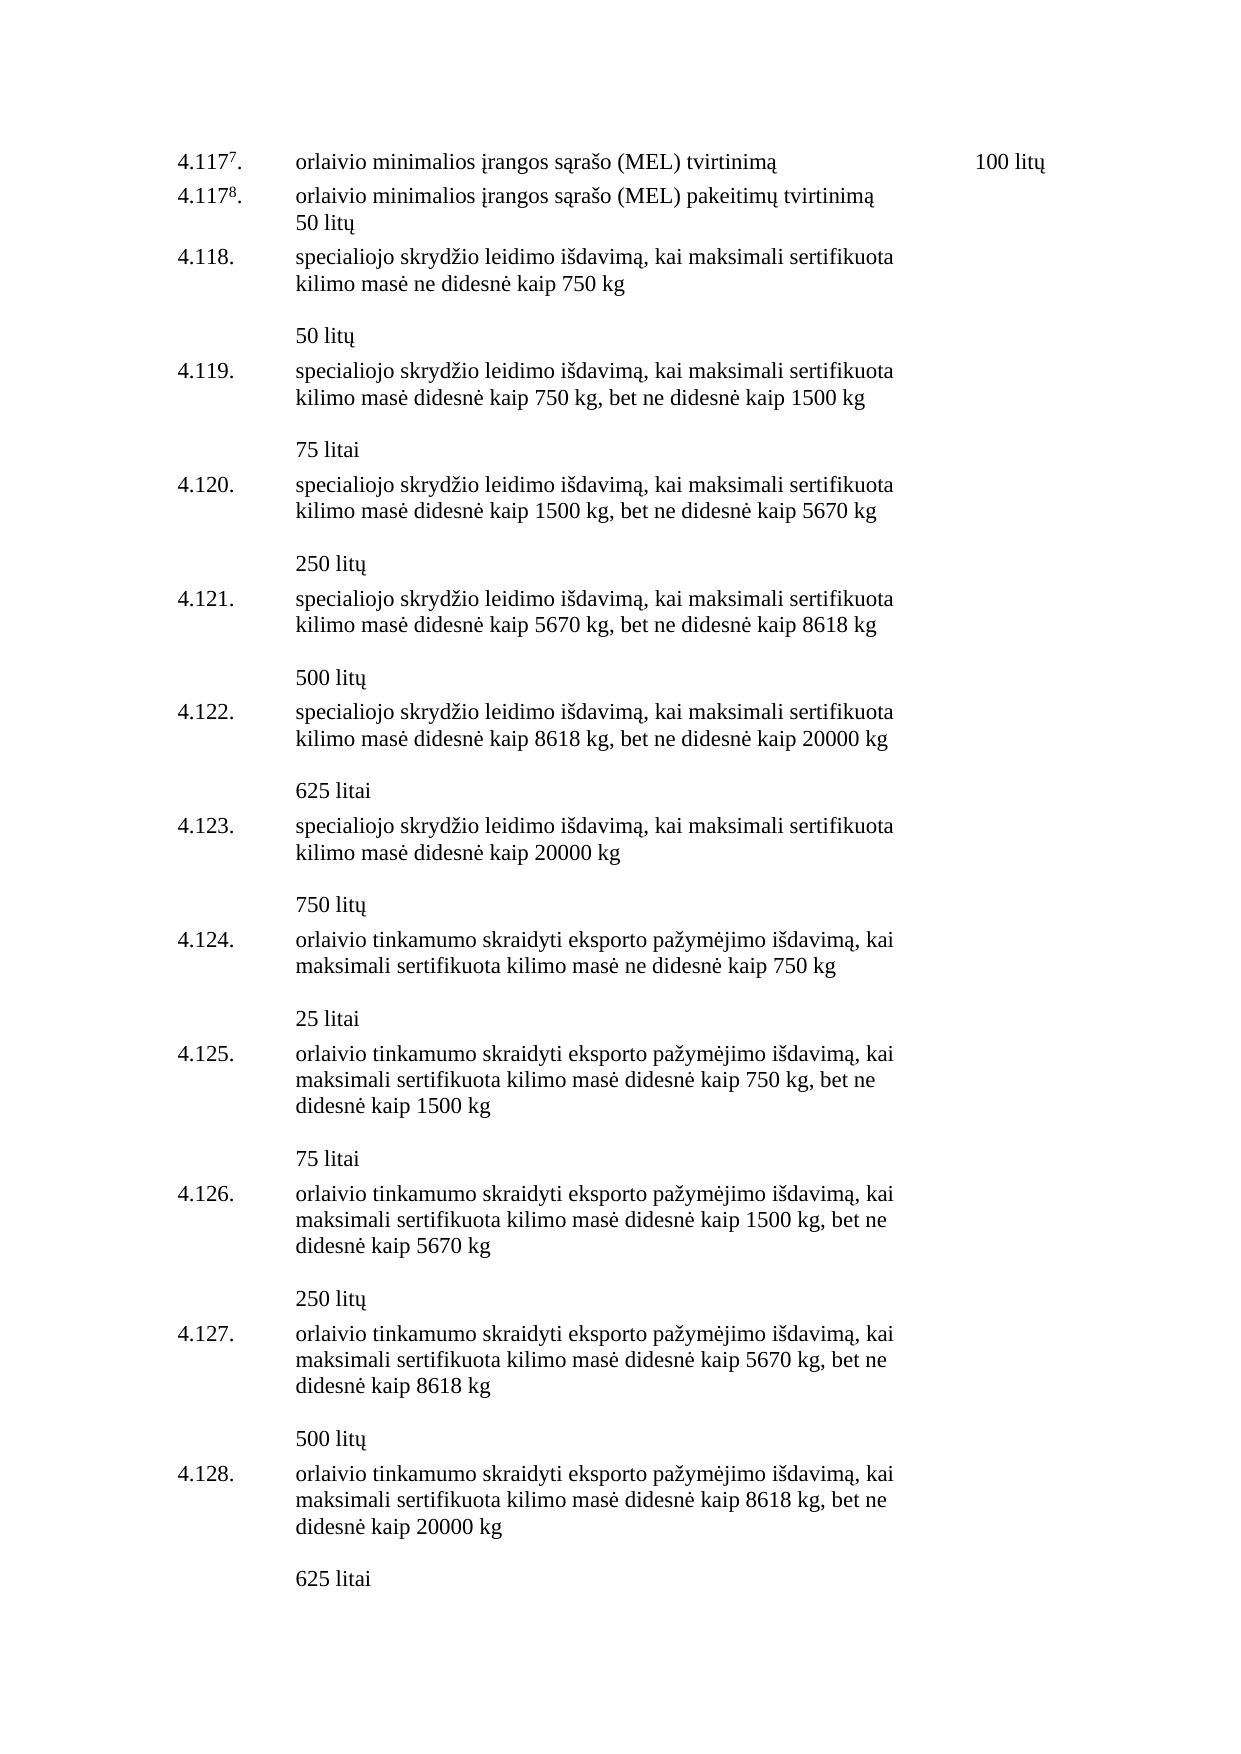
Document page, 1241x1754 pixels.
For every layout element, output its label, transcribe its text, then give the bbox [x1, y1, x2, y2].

text 4.127. orlaivio tinkamumo skraidyti eksporto pažymėjimo išdavimą, kai maksimali sertifikuota kilimo masė didesnė kaip 5670 kg, bet ne didesnė kaip 8618 kg 500 litų [177, 1320, 945, 1452]
text 4.1178. orlaivio minimalios įrangos sąrašo (MEL) pakeitimų tvirtinimą 50 litų [177, 182, 945, 235]
text 4.124. orlaivio tinkamumo skraidyti eksporto pažymėjimo išdavimą, kai maksimali sertifikuota kilimo masė ne didesnė kaip 750 kg 25 litai [177, 926, 945, 1031]
text 4.120. specialiojo skrydžio leidimo išdavimą, kai maksimali sertifikuota kilimo masė didesnė kaip 1500 kg, bet ne didesnė kaip 5670 kg 250 litų [177, 471, 945, 576]
text 4.121. specialiojo skrydžio leidimo išdavimą, kai maksimali sertifikuota kilimo masė didesnė kaip 5670 kg, bet ne didesnė kaip 8618 kg 500 litų [177, 585, 945, 690]
text 4.123. specialiojo skrydžio leidimo išdavimą, kai maksimali sertifikuota kilimo masė didesnė kaip 20000 kg 750 litų [177, 812, 945, 918]
text 4.125. orlaivio tinkamumo skraidyti eksporto pažymėjimo išdavimą, kai maksimali sertifikuota kilimo masė didesnė kaip 750 kg, bet ne didesnė kaip 1500 kg 75 litai [177, 1040, 945, 1171]
text 4.122. specialiojo skrydžio leidimo išdavimą, kai maksimali sertifikuota kilimo masė didesnė kaip 8618 kg, bet ne didesnė kaip 20000 kg 625 litai [177, 698, 945, 804]
text 4.128. orlaivio tinkamumo skraidyti eksporto pažymėjimo išdavimą, kai maksimali sertifikuota kilimo masė didesnė kaip 8618 kg, bet ne didesnė kaip 20000 kg 625 litai [177, 1460, 945, 1592]
text 4.118. specialiojo skrydžio leidimo išdavimą, kai maksimali sertifikuota kilimo masė ne didesnė kaip 750 kg 50 litų [177, 243, 945, 349]
text 4.119. specialiojo skrydžio leidimo išdavimą, kai maksimali sertifikuota kilimo masė didesnė kaip 750 kg, bet ne didesnė kaip 1500 kg 75 litai [177, 357, 945, 463]
text 4.1177. orlaivio minimalios įrangos sąrašo (MEL) tvirtinimą 100 litų [177, 148, 1122, 174]
text 4.126. orlaivio tinkamumo skraidyti eksporto pažymėjimo išdavimą, kai maksimali sertifikuota kilimo masė didesnė kaip 1500 kg, bet ne didesnė kaip 5670 kg 250 litų [177, 1180, 945, 1312]
